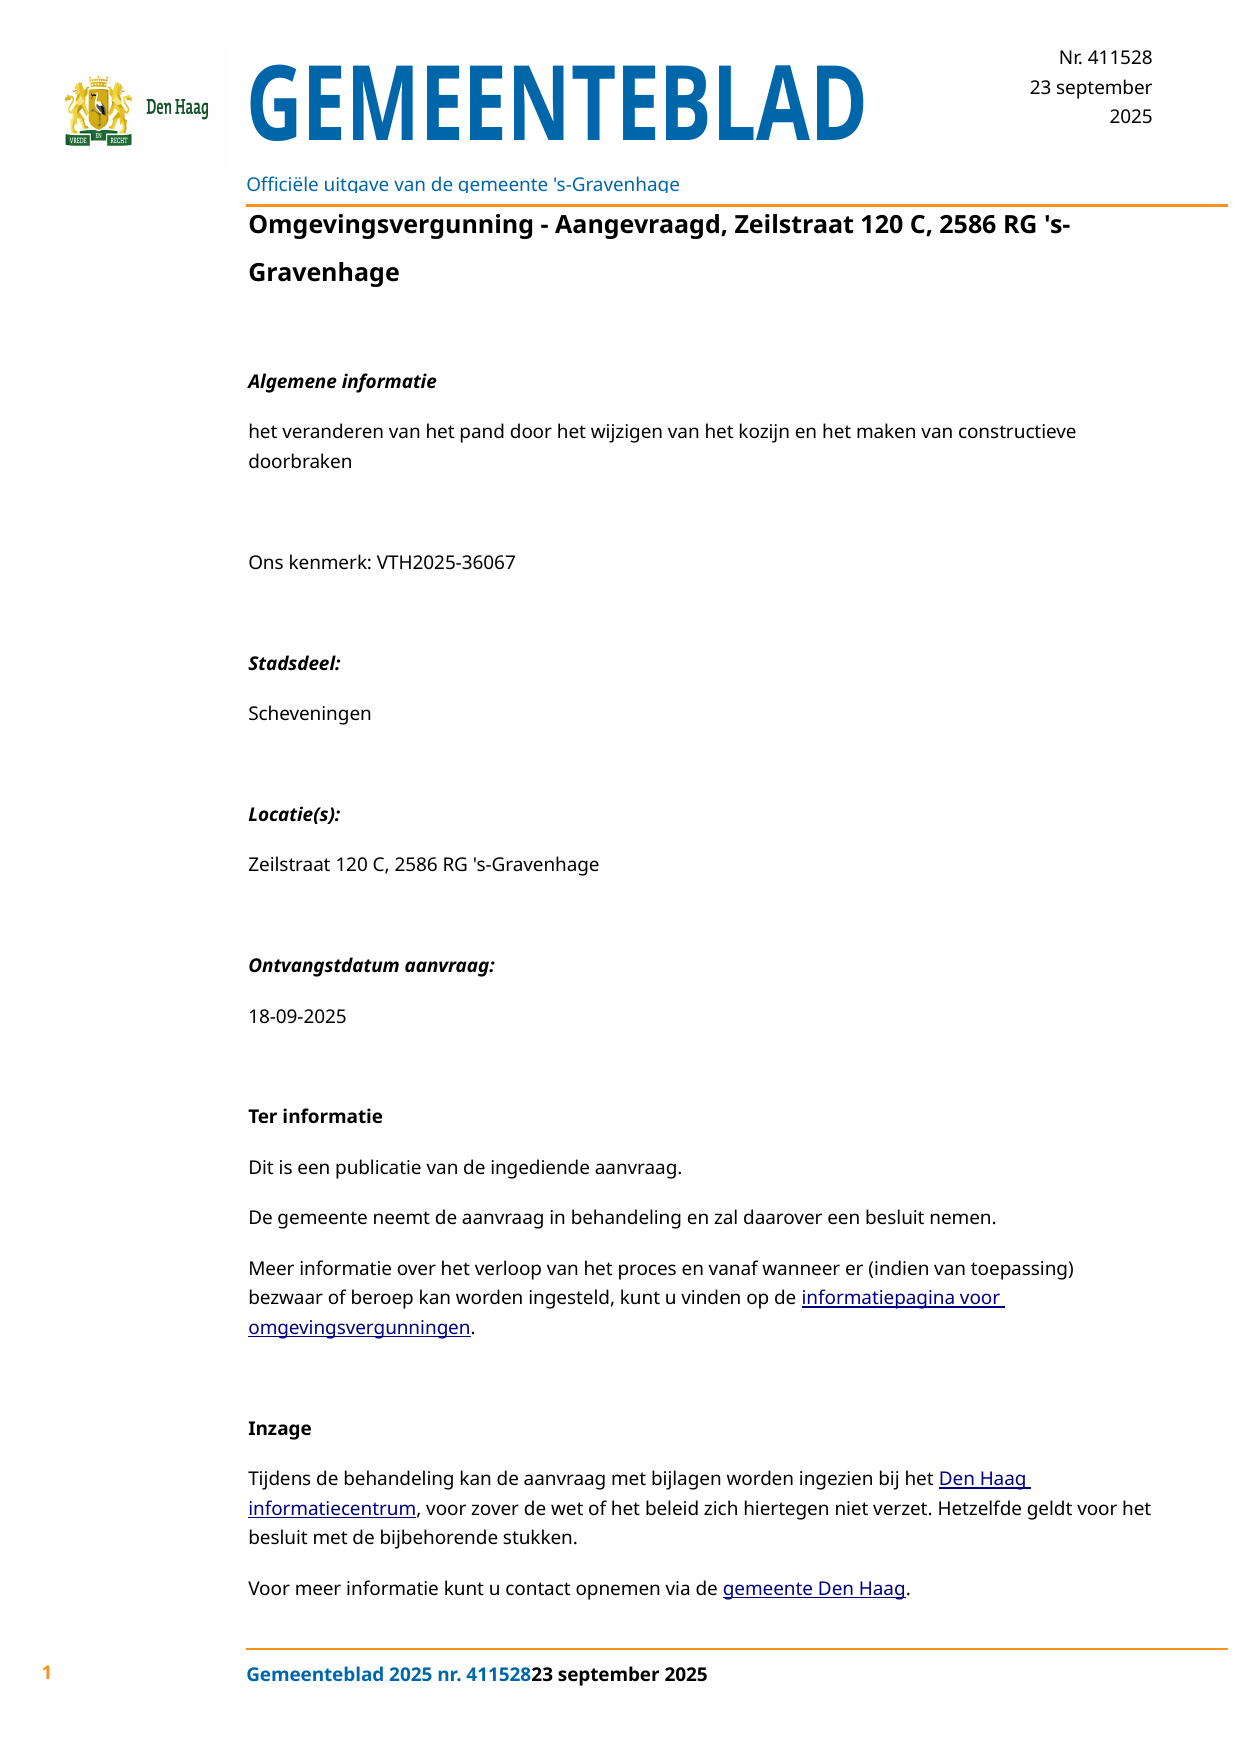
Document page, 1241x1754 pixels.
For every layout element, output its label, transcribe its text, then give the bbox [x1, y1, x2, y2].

text Tijdens de behandeling kan de aanvraag met bijlagen worden ingezien bij het Den Haag informatiecentrum, voor zover de wet of het beleid zich hiertegen niet verzet. Hetzelfde geldt voor het besluit met de bijbehorende stukken. [248, 1465, 1152, 1550]
text Ter informatie [248, 1104, 1152, 1129]
text Ontvangstdatum aanvraag: [248, 952, 1152, 978]
text Meer informatie over het verloop van het proces en vanaf wanneer er (indien van toepassing) bezwaar of beroep kan worden ingesteld, kunt u vinden op de informatiepagina voor omgevingsvergunningen. [248, 1255, 1152, 1340]
text het veranderen van het pand door het wijzigen van het kozijn en het maken van constructieve doorbraken [248, 419, 1152, 474]
text De gemeente neemt de aanvraag in behandeling en zal daarover een besluit nemen. [248, 1204, 1152, 1230]
text Locatie(s): [248, 801, 1152, 827]
picture [41, 47, 231, 172]
text Inzage [248, 1415, 1152, 1441]
text Scheveningen [248, 700, 1152, 726]
text Stadsdeel: [248, 650, 1152, 676]
text 18-09-2025 [248, 1003, 1152, 1029]
text Voor meer informatie kunt u contact opnemen via de gemeente Den Haag. [248, 1575, 1152, 1601]
text Dit is een publicatie van de ingediende aanvraag. [248, 1154, 1152, 1180]
text Omgevingsvergunning - Aangevraagd, Zeilstraat 120 C, 2586 RG 's-Gravenhage [248, 207, 1152, 288]
text Ons kenmerk: VTH2025-36067 [248, 549, 1152, 575]
text Algemene informatie [248, 368, 1152, 394]
text Zeilstraat 120 C, 2586 RG 's-Gravenhage [248, 852, 1152, 877]
